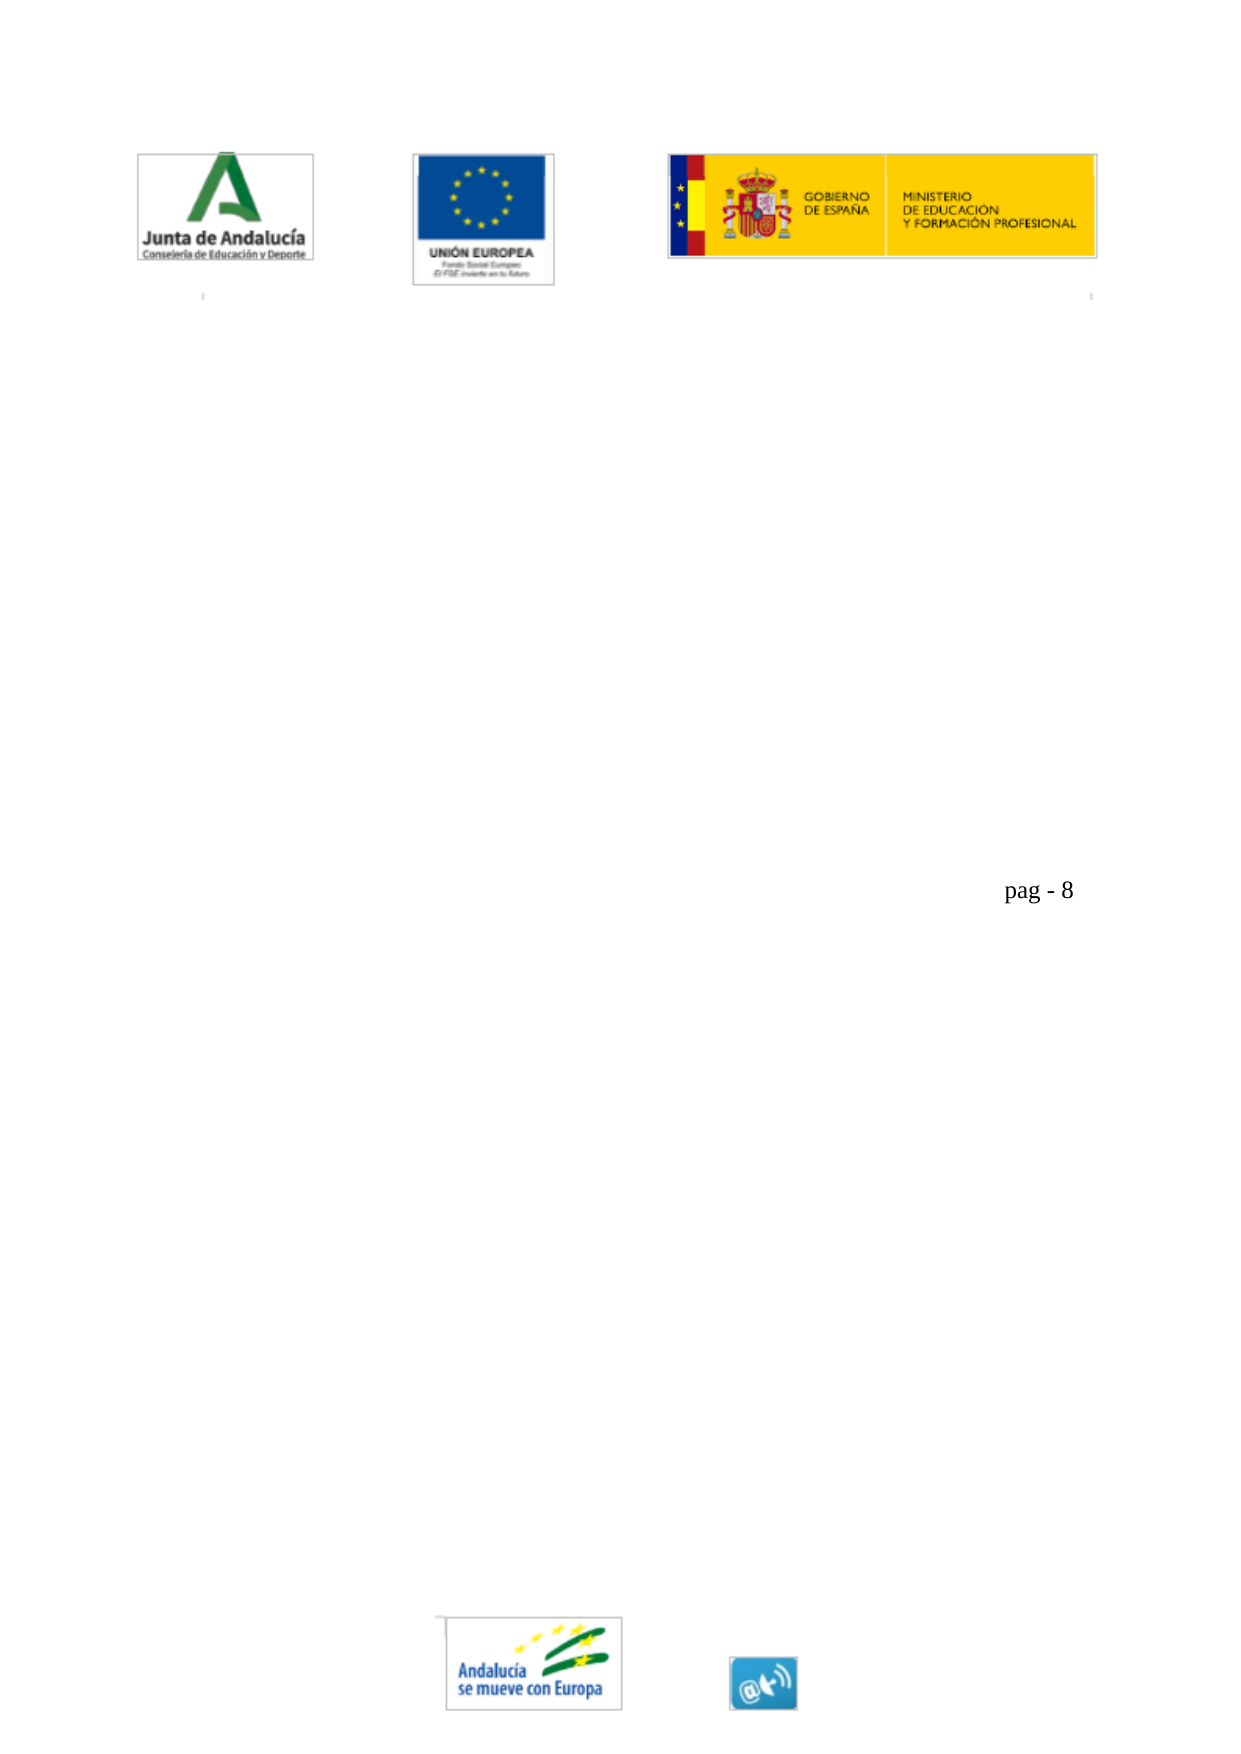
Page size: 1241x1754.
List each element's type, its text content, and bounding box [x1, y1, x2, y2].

picture [435, 1607, 806, 1722]
text pag - 8 [118, 875, 1122, 904]
picture [128, 146, 1112, 300]
